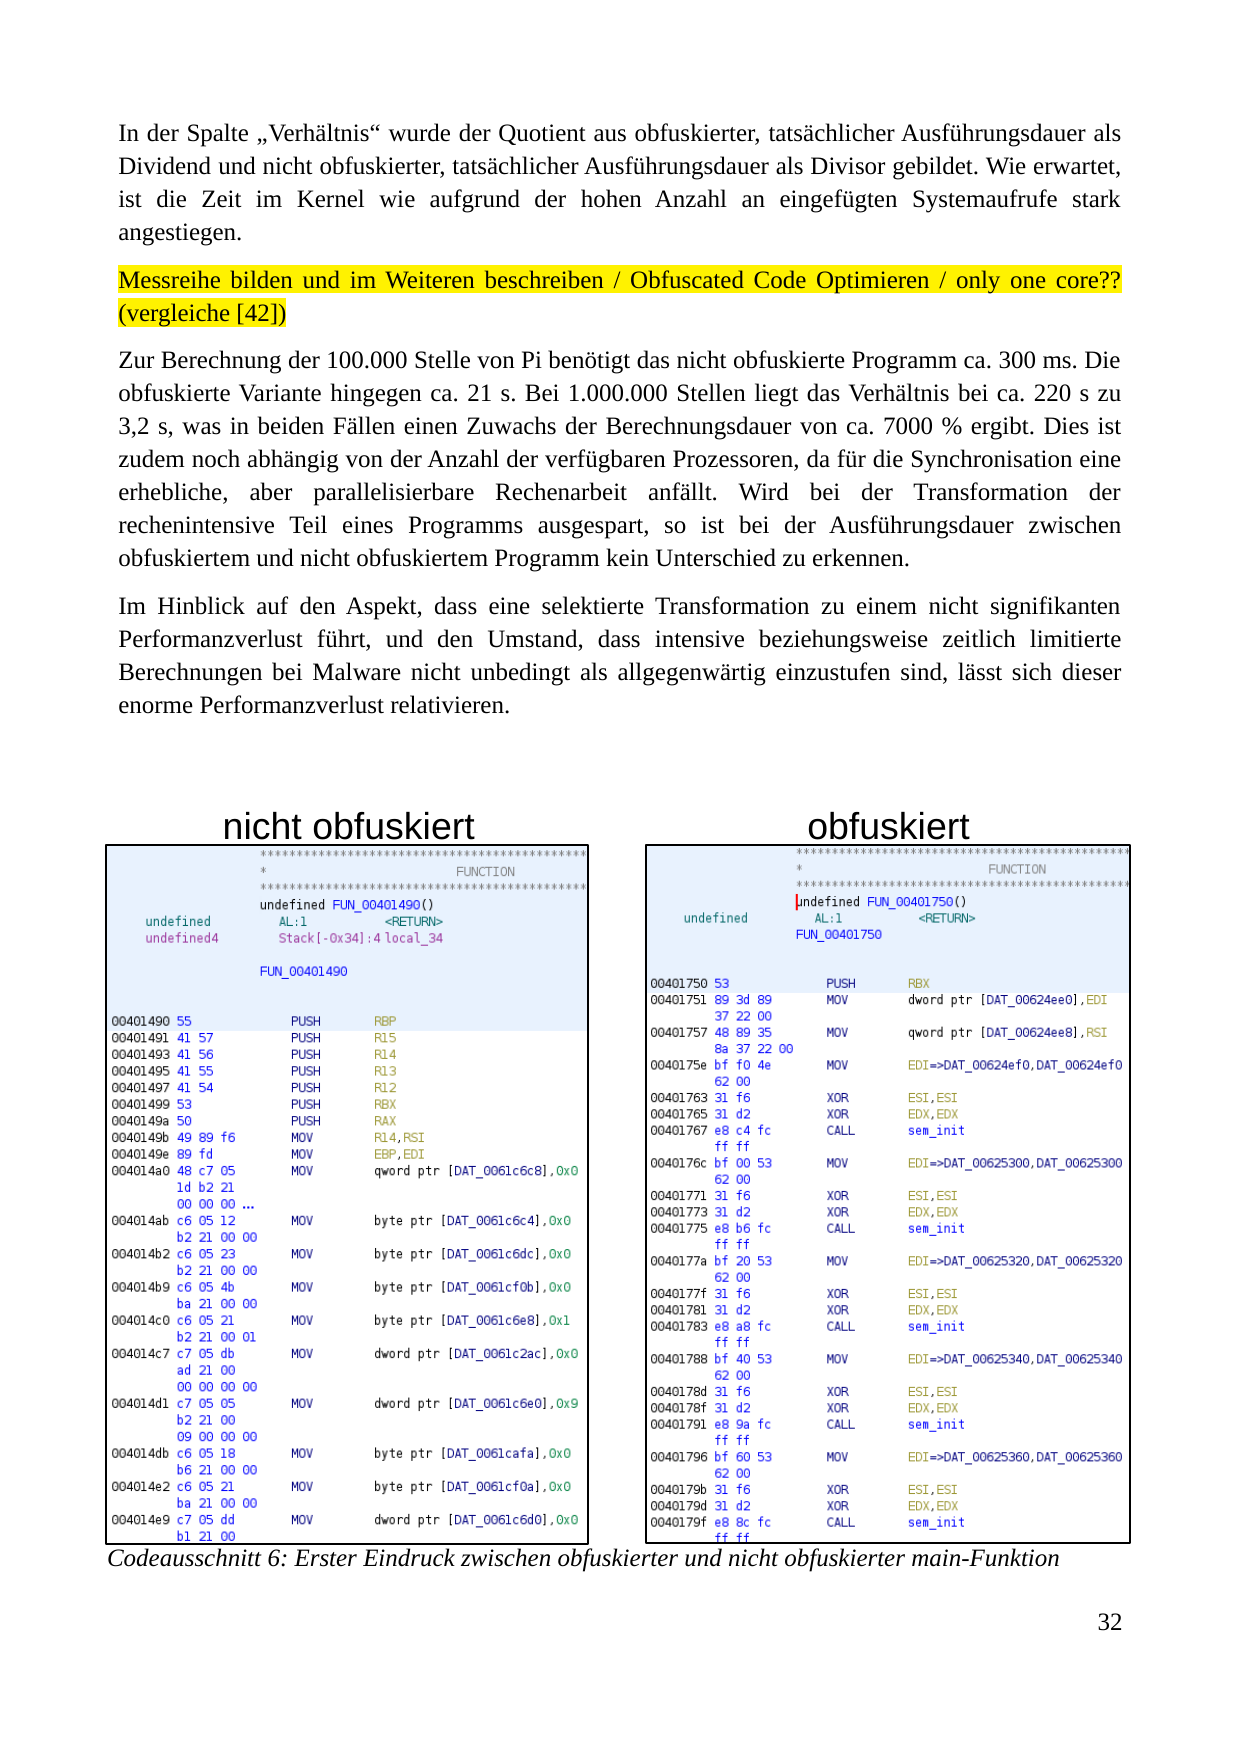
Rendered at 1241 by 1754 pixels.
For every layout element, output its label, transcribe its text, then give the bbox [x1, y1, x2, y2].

picture [107, 846, 587, 1543]
text Codeausschnitt 6: Erster Eindruck zwischen obfuskierter und nicht obfuskierter main-Funktion [107, 797, 1131, 1572]
picture [647, 846, 1129, 1542]
text Zur Berechnung der 100.000 Stelle von Pi benötigt das nicht obfuskierte Programm ca. 300 ms. Die obfuskierte Variante hingegen ca. 21 s. Bei 1.000.000 Stellen liegt das Verhältnis bei ca. 220 s zu 3,2 s, was in beiden Fällen einen Zuwachs der Berechnungsdauer von ca. 7000 % ergibt. Dies ist zudem noch abhängig von der Anzahl der verfügbaren Prozessoren, da für die Synchronisation eine erhebliche, aber parallelisierbare Rechenarbeit anfällt. Wird bei der Transformation der rechenintensive Teil eines Programms ausgespart, so ist bei der Ausführungsdauer zwischen obfuskiertem und nicht obfuskiertem Programm kein Unterschied zu erkennen. [118, 345, 1122, 572]
text In der Spalte „Verhältnis“ wurde der Quotient aus obfuskierter, tatsächlicher Ausführungsdauer als Dividend und nicht obfuskierter, tatsächlicher Ausführungsdauer als Divisor gebildet. Wie erwartet, ist die Zeit im Kernel wie aufgrund der hohen Anzahl an eingefügten Systemaufrufe stark angestiegen. [118, 118, 1122, 246]
text Messreihe bilden und im Weiteren beschreiben / Obfuscated Code Optimieren / only one core?? (vergleiche [42]) [118, 265, 1122, 327]
text Im Hinblick auf den Aspekt, dass eine selektierte Transformation zu einem nicht signifikanten Performanzverlust führt, und den Umstand, dass intensive beziehungsweise zeitlich limitierte Berechnungen bei Malware nicht unbedingt als allgegenwärtig einzustufen sind, lässt sich dieser enorme Performanzverlust relativieren. [118, 591, 1122, 719]
